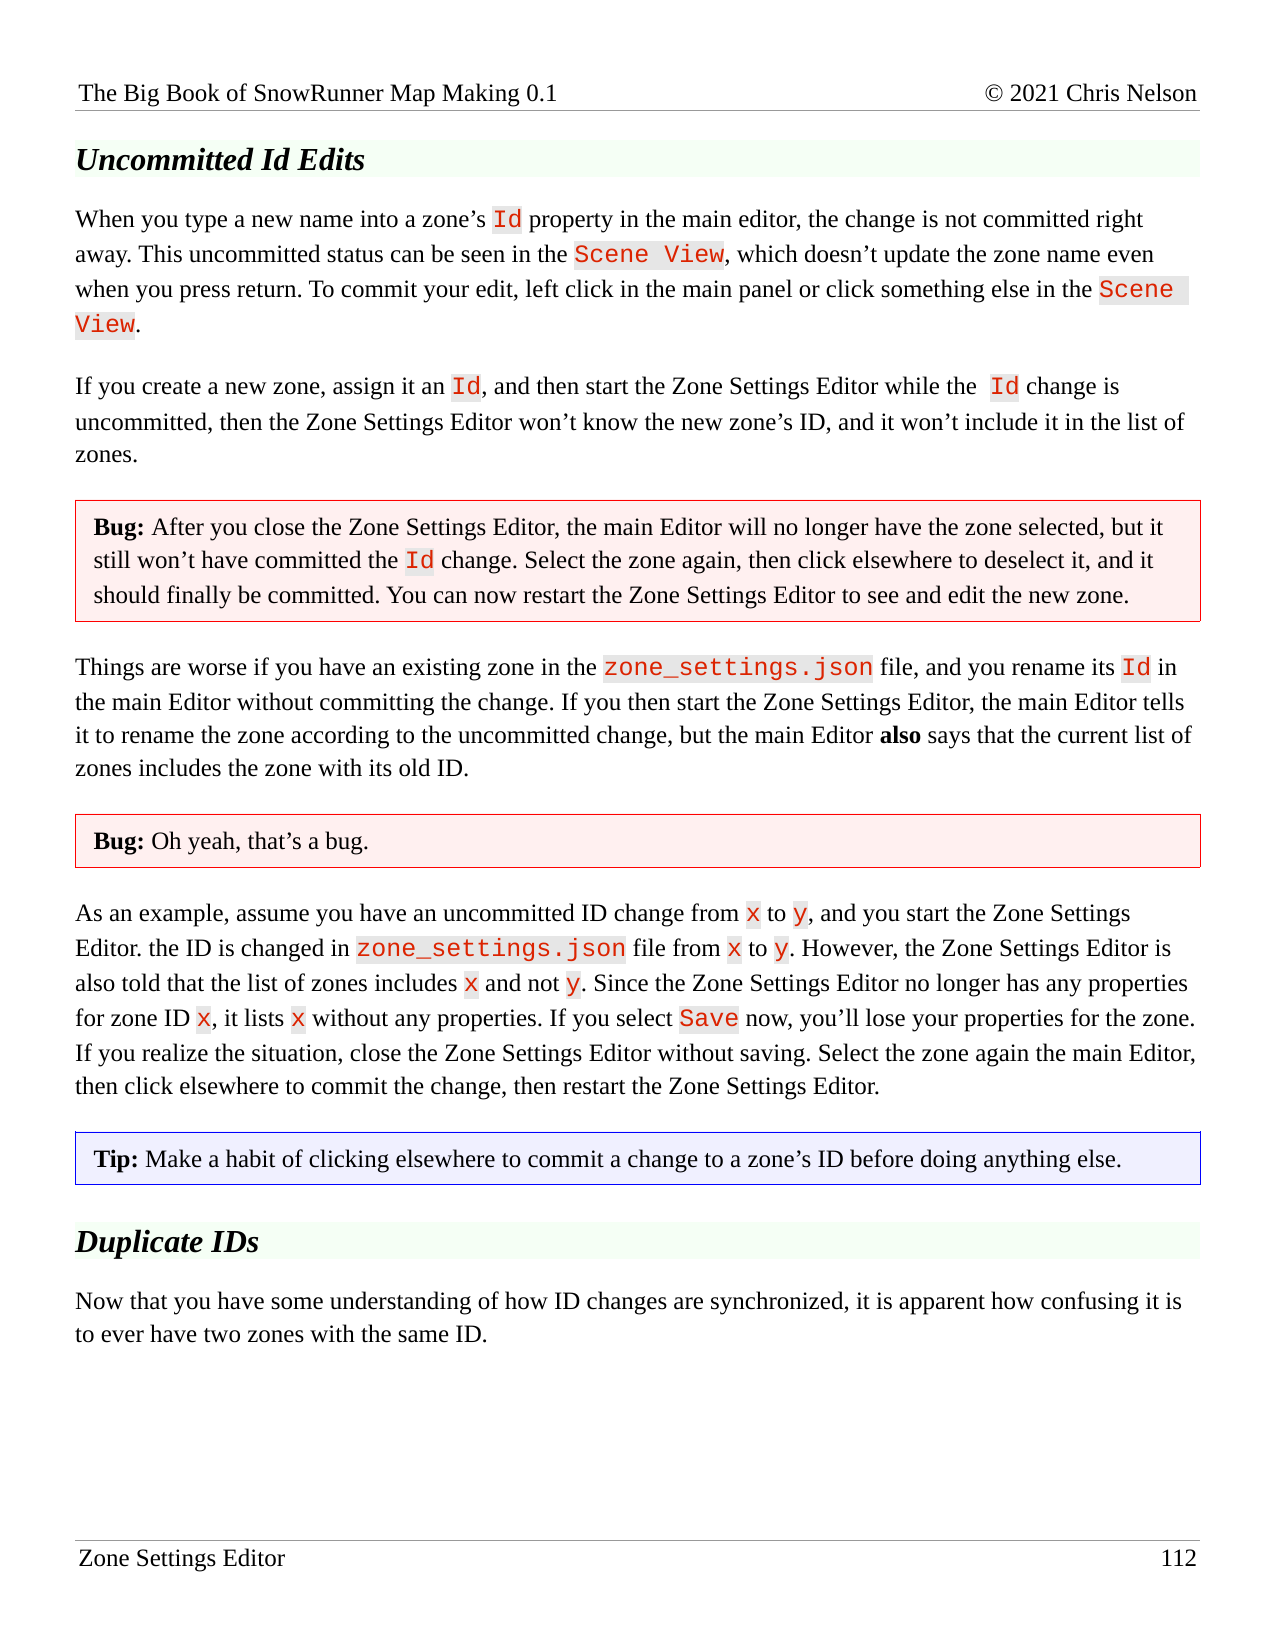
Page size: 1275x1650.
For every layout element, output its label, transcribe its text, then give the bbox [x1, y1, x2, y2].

subtitle Uncommitted Id Edits [75, 140, 1200, 177]
text As an example, assume you have an uncommitted ID change from x to y, and you start the Zone Settings Editor. the ID is changed in zone_settings.json file from x to y. However, the Zone Settings Editor is also told that the list of zones includes x and not y. Since the Zone Settings Editor no longer has any properties for zone ID x, it lists x without any properties. If you select Save now, you’ll lose your properties for the zone. If you realize the situation, close the Zone Settings Editor without saving. Select the zone again the main Editor, then click elsewhere to commit the change, then restart the Zone Settings Editor. [75, 898, 1200, 1100]
text Things are worse if you have an existing zone in the zone_settings.json file, and you rename its Id in the main Editor without committing the change. If you then start the Zone Settings Editor, the main Editor tells it to rename the zone according to the uncommitted change, but the main Editor also says that the current list of zones includes the zone with its old ID. [75, 652, 1200, 782]
text If you create a new zone, assign it an Id, and then start the Zone Settings Editor while the Id change is uncommitted, then the Zone Settings Editor won’t know the new zone’s ID, and it won’t include it in the list of zones. [75, 371, 1200, 468]
list Oh yeah, that’s a bug. [76, 815, 1200, 867]
text When you type a new name into a zone’s Id property in the main editor, the change is not committed right away. This uncommitted status can be seen in the Scene View, which doesn’t update the zone name even when you press return. To commit your edit, left click in the main panel or click something else in the Scene View. [75, 204, 1200, 340]
list Make a habit of clicking elsewhere to commit a change to a zone’s ID before doing anything else. [76, 1133, 1200, 1184]
subtitle Duplicate IDs [75, 1222, 1200, 1259]
list After you close the Zone Settings Editor, the main Editor will no longer have the zone selected, but it still won’t have committed the Id change. Select the zone again, then click elsewhere to deselect it, and it should finally be committed. You can now restart the Zone Settings Editor to see and edit the new zone. [76, 501, 1200, 621]
text Now that you have some understanding of how ID changes are synchronized, it is apparent how confusing it is to ever have two zones with the same ID. [75, 1286, 1200, 1348]
